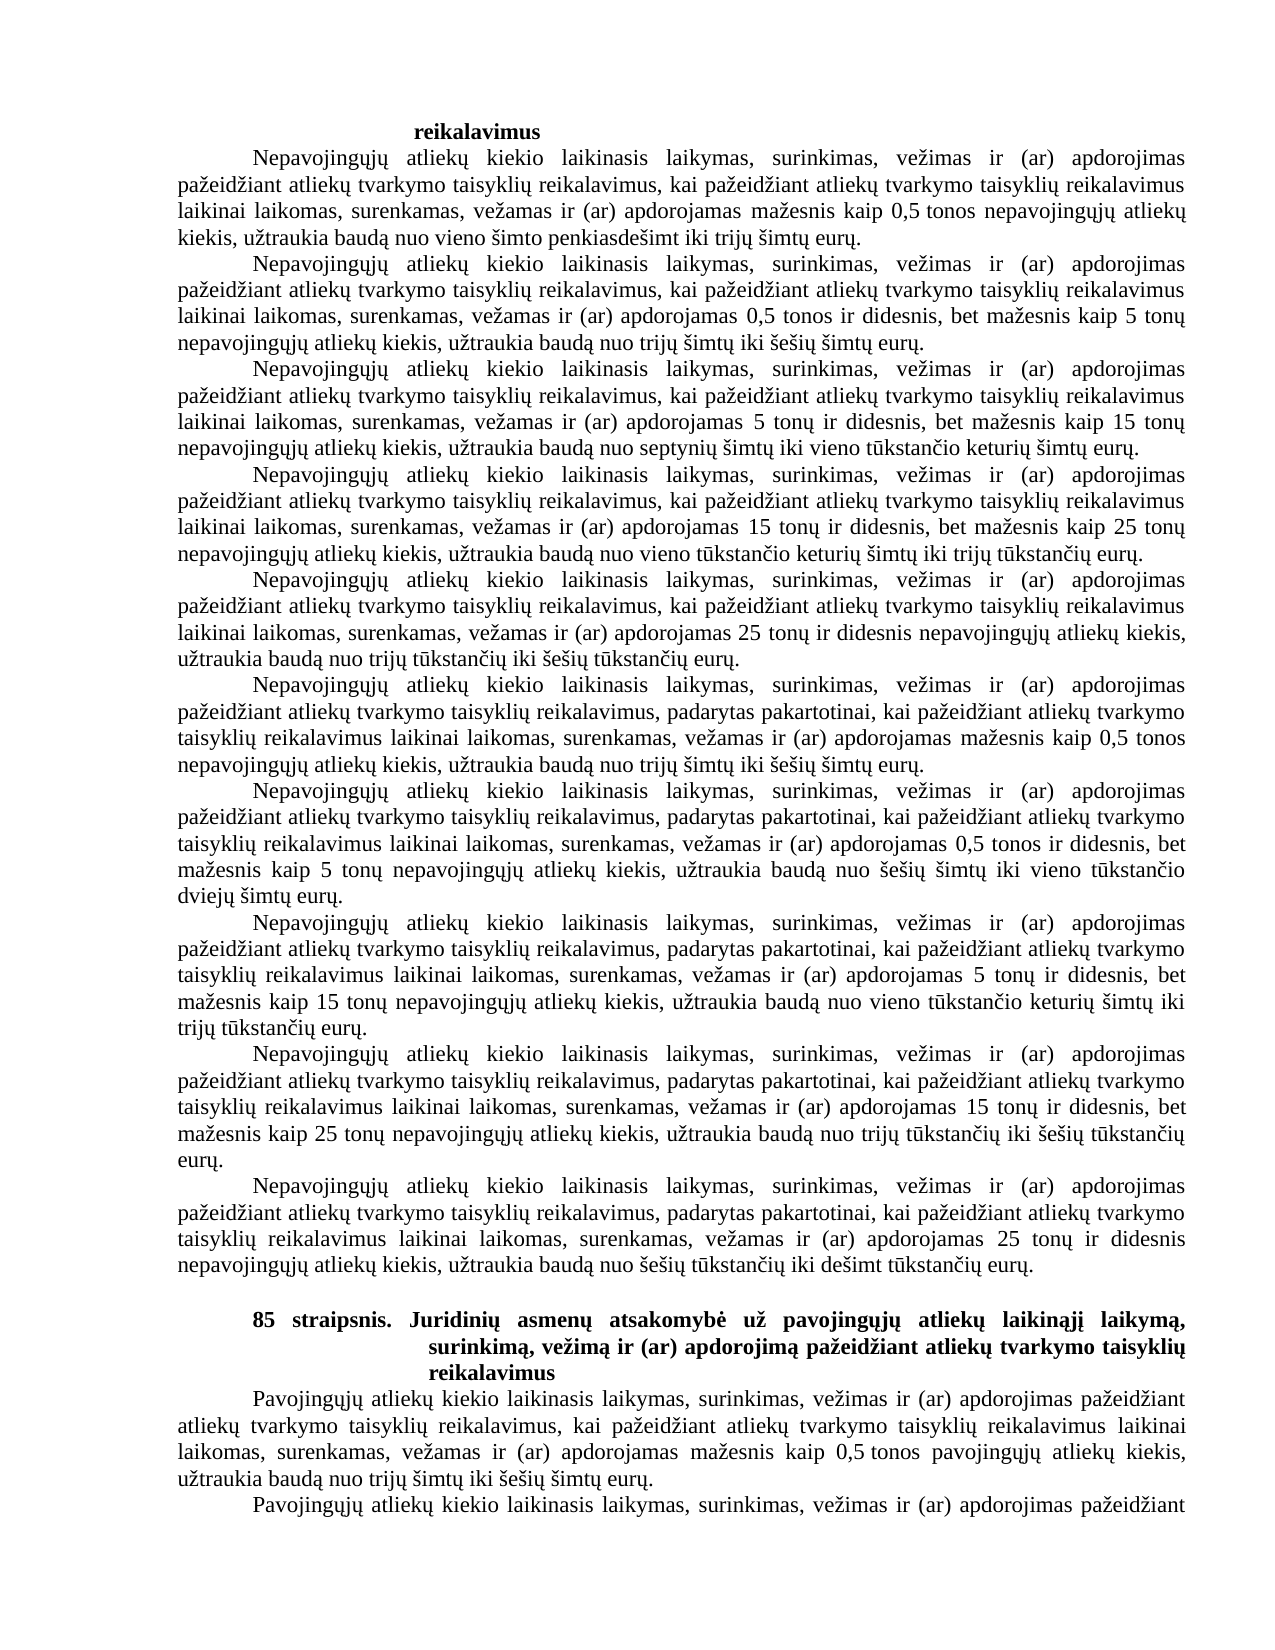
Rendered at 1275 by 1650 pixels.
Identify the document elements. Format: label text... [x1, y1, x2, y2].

text 85 straipsnis. Juridinių asmenų atsakomybė už pavojingųjų atliekų laikinąjį laikymą, surinkimą, vežimą ir (ar) apdorojimą pažeidžiant atliekų tvarkymo taisyklių reikalavimus [252, 1306, 1186, 1386]
text Pavojingųjų atliekų kiekio laikinasis laikymas, surinkimas, vežimas ir (ar) apdorojimas pažeidžiant [177, 1491, 1186, 1517]
text Nepavojingųjų atliekų kiekio laikinasis laikymas, surinkimas, vežimas ir (ar) apdorojimas pažeidžiant atliekų tvarkymo taisyklių reikalavimus, kai pažeidžiant atliekų tvarkymo taisyklių reikalavimus laikinai laikomas, surenkamas, vežamas ir (ar) apdorojamas 15 tonų ir didesnis, bet mažesnis kaip 25 tonų nepavojingųjų atliekų kiekis, užtraukia baudą nuo vieno tūkstančio keturių šimtų iki trijų tūkstančių eurų. [177, 461, 1186, 566]
text Nepavojingųjų atliekų kiekio laikinasis laikymas, surinkimas, vežimas ir (ar) apdorojimas pažeidžiant atliekų tvarkymo taisyklių reikalavimus, kai pažeidžiant atliekų tvarkymo taisyklių reikalavimus laikinai laikomas, surenkamas, vežamas ir (ar) apdorojamas mažesnis kaip 0,5 tonos nepavojingųjų atliekų kiekis, užtraukia baudą nuo vieno šimto penkiasdešimt iki trijų šimtų eurų. [177, 144, 1186, 250]
text reikalavimus [252, 118, 1186, 144]
text Nepavojingųjų atliekų kiekio laikinasis laikymas, surinkimas, vežimas ir (ar) apdorojimas pažeidžiant atliekų tvarkymo taisyklių reikalavimus, kai pažeidžiant atliekų tvarkymo taisyklių reikalavimus laikinai laikomas, surenkamas, vežamas ir (ar) apdorojamas 25 tonų ir didesnis nepavojingųjų atliekų kiekis, užtraukia baudą nuo trijų tūkstančių iki šešių tūkstančių eurų. [177, 566, 1186, 672]
text Nepavojingųjų atliekų kiekio laikinasis laikymas, surinkimas, vežimas ir (ar) apdorojimas pažeidžiant atliekų tvarkymo taisyklių reikalavimus, padarytas pakartotinai, kai pažeidžiant atliekų tvarkymo taisyklių reikalavimus laikinai laikomas, surenkamas, vežamas ir (ar) apdorojamas 5 tonų ir didesnis, bet mažesnis kaip 15 tonų nepavojingųjų atliekų kiekis, užtraukia baudą nuo vieno tūkstančio keturių šimtų iki trijų tūkstančių eurų. [177, 909, 1186, 1041]
text Nepavojingųjų atliekų kiekio laikinasis laikymas, surinkimas, vežimas ir (ar) apdorojimas pažeidžiant atliekų tvarkymo taisyklių reikalavimus, kai pažeidžiant atliekų tvarkymo taisyklių reikalavimus laikinai laikomas, surenkamas, vežamas ir (ar) apdorojamas 5 tonų ir didesnis, bet mažesnis kaip 15 tonų nepavojingųjų atliekų kiekis, užtraukia baudą nuo septynių šimtų iki vieno tūkstančio keturių šimtų eurų. [177, 355, 1186, 461]
text Nepavojingųjų atliekų kiekio laikinasis laikymas, surinkimas, vežimas ir (ar) apdorojimas pažeidžiant atliekų tvarkymo taisyklių reikalavimus, kai pažeidžiant atliekų tvarkymo taisyklių reikalavimus laikinai laikomas, surenkamas, vežamas ir (ar) apdorojamas 0,5 tonos ir didesnis, bet mažesnis kaip 5 tonų nepavojingųjų atliekų kiekis, užtraukia baudą nuo trijų šimtų iki šešių šimtų eurų. [177, 250, 1186, 355]
text Nepavojingųjų atliekų kiekio laikinasis laikymas, surinkimas, vežimas ir (ar) apdorojimas pažeidžiant atliekų tvarkymo taisyklių reikalavimus, padarytas pakartotinai, kai pažeidžiant atliekų tvarkymo taisyklių reikalavimus laikinai laikomas, surenkamas, vežamas ir (ar) apdorojamas 15 tonų ir didesnis, bet mažesnis kaip 25 tonų nepavojingųjų atliekų kiekis, užtraukia baudą nuo trijų tūkstančių iki šešių tūkstančių eurų. [177, 1041, 1186, 1172]
text Nepavojingųjų atliekų kiekio laikinasis laikymas, surinkimas, vežimas ir (ar) apdorojimas pažeidžiant atliekų tvarkymo taisyklių reikalavimus, padarytas pakartotinai, kai pažeidžiant atliekų tvarkymo taisyklių reikalavimus laikinai laikomas, surenkamas, vežamas ir (ar) apdorojamas 25 tonų ir didesnis nepavojingųjų atliekų kiekis, užtraukia baudą nuo šešių tūkstančių iki dešimt tūkstančių eurų. [177, 1172, 1186, 1278]
text Nepavojingųjų atliekų kiekio laikinasis laikymas, surinkimas, vežimas ir (ar) apdorojimas pažeidžiant atliekų tvarkymo taisyklių reikalavimus, padarytas pakartotinai, kai pažeidžiant atliekų tvarkymo taisyklių reikalavimus laikinai laikomas, surenkamas, vežamas ir (ar) apdorojamas 0,5 tonos ir didesnis, bet mažesnis kaip 5 tonų nepavojingųjų atliekų kiekis, užtraukia baudą nuo šešių šimtų iki vieno tūkstančio dviejų šimtų eurų. [177, 777, 1186, 909]
text Pavojingųjų atliekų kiekio laikinasis laikymas, surinkimas, vežimas ir (ar) apdorojimas pažeidžiant atliekų tvarkymo taisyklių reikalavimus, kai pažeidžiant atliekų tvarkymo taisyklių reikalavimus laikinai laikomas, surenkamas, vežamas ir (ar) apdorojamas mažesnis kaip 0,5 tonos pavojingųjų atliekų kiekis, užtraukia baudą nuo trijų šimtų iki šešių šimtų eurų. [177, 1386, 1186, 1491]
text Nepavojingųjų atliekų kiekio laikinasis laikymas, surinkimas, vežimas ir (ar) apdorojimas pažeidžiant atliekų tvarkymo taisyklių reikalavimus, padarytas pakartotinai, kai pažeidžiant atliekų tvarkymo taisyklių reikalavimus laikinai laikomas, surenkamas, vežamas ir (ar) apdorojamas mažesnis kaip 0,5 tonos nepavojingųjų atliekų kiekis, užtraukia baudą nuo trijų šimtų iki šešių šimtų eurų. [177, 672, 1186, 777]
